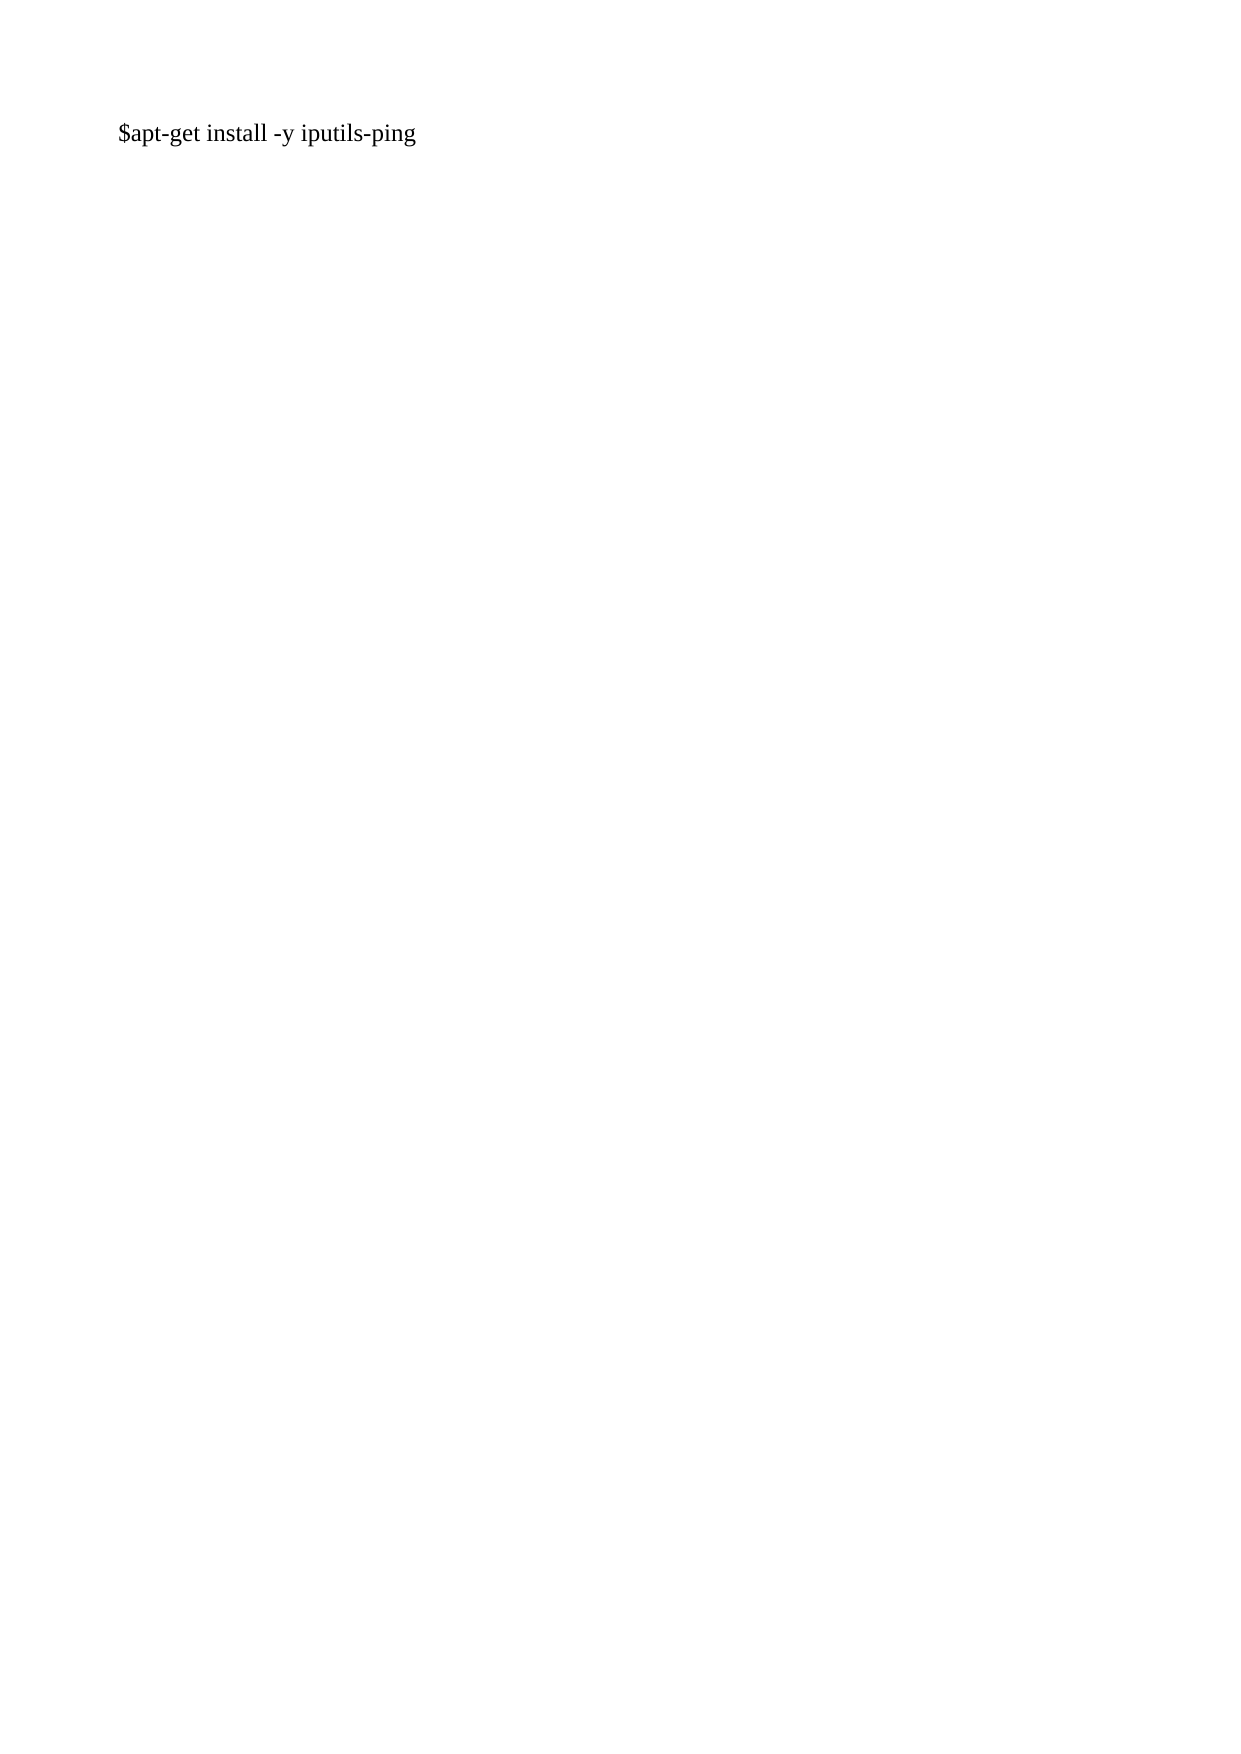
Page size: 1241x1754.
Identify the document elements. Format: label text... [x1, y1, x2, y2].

text $apt-get install -y iputils-ping [118, 118, 1122, 147]
